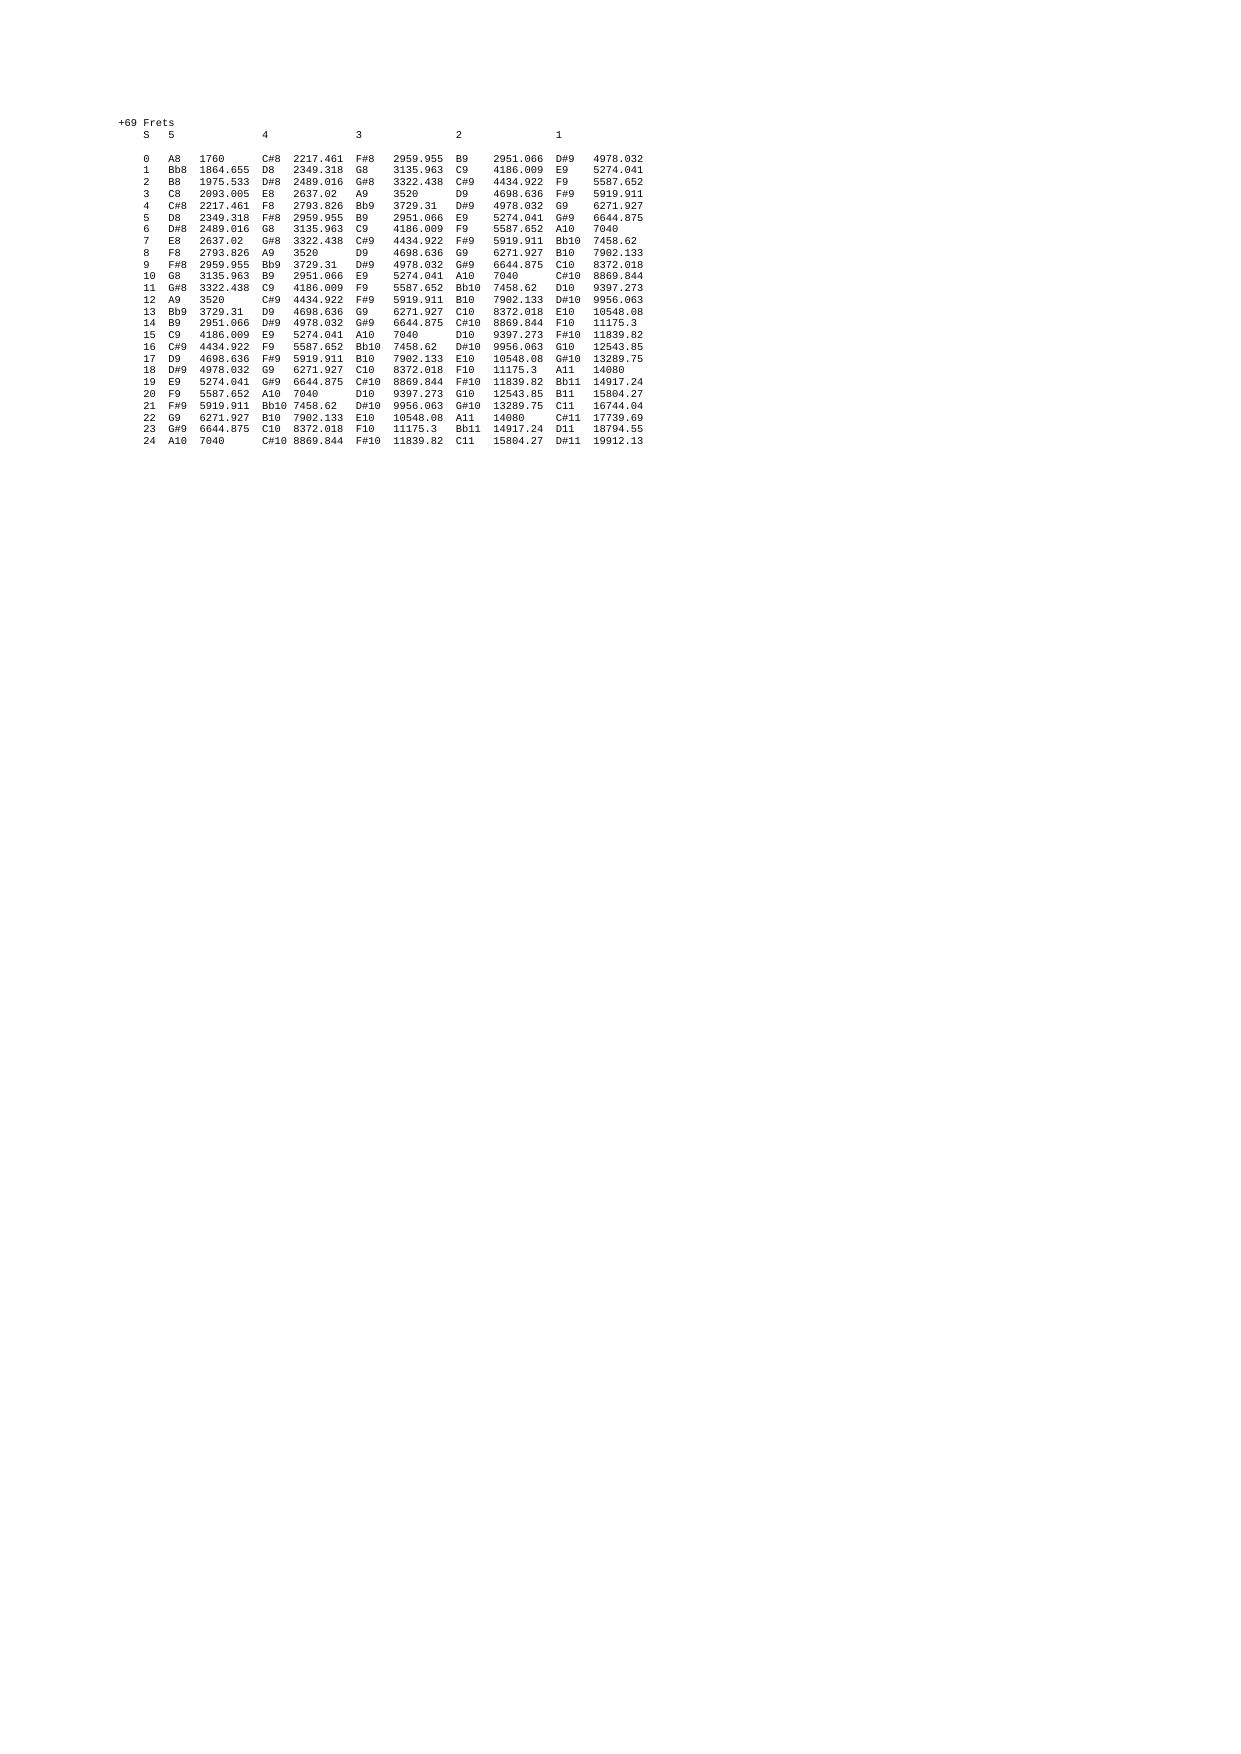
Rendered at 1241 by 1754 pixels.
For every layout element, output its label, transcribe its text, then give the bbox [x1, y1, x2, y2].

text 20 F9 5587.652 A10 7040 D10 9397.273 G10 12543.85 B11 15804.27 [118, 389, 1122, 401]
text 14 B9 2951.066 D#9 4978.032 G#9 6644.875 C#10 8869.844 F10 11175.3 [118, 318, 1122, 330]
text 17 D9 4698.636 F#9 5919.911 B10 7902.133 E10 10548.08 G#10 13289.75 [118, 353, 1122, 365]
text 12 A9 3520 C#9 4434.922 F#9 5919.911 B10 7902.133 D#10 9956.063 [118, 295, 1122, 306]
text 8 F8 2793.826 A9 3520 D9 4698.636 G9 6271.927 B10 7902.133 [118, 248, 1122, 259]
text 5 D8 2349.318 F#8 2959.955 B9 2951.066 E9 5274.041 G#9 6644.875 [118, 212, 1122, 224]
text 16 C#9 4434.922 F9 5587.652 Bb10 7458.62 D#10 9956.063 G10 12543.85 [118, 342, 1122, 353]
text 23 G#9 6644.875 C10 8372.018 F10 11175.3 Bb11 14917.24 D11 18794.55 [118, 424, 1122, 436]
text S 5 4 3 2 1 [118, 130, 1122, 142]
text 10 G8 3135.963 B9 2951.066 E9 5274.041 A10 7040 C#10 8869.844 [118, 271, 1122, 283]
text 19 E9 5274.041 G#9 6644.875 C#10 8869.844 F#10 11839.82 Bb11 14917.24 [118, 377, 1122, 389]
text +69 Frets [118, 118, 1122, 130]
text 6 D#8 2489.016 G8 3135.963 C9 4186.009 F9 5587.652 A10 7040 [118, 224, 1122, 236]
text 11 G#8 3322.438 C9 4186.009 F9 5587.652 Bb10 7458.62 D10 9397.273 [118, 283, 1122, 295]
text 0 A8 1760 C#8 2217.461 F#8 2959.955 B9 2951.066 D#9 4978.032 [118, 153, 1122, 165]
text 13 Bb9 3729.31 D9 4698.636 G9 6271.927 C10 8372.018 E10 10548.08 [118, 306, 1122, 318]
text 22 G9 6271.927 B10 7902.133 E10 10548.08 A11 14080 C#11 17739.69 [118, 412, 1122, 424]
text 2 B8 1975.533 D#8 2489.016 G#8 3322.438 C#9 4434.922 F9 5587.652 [118, 177, 1122, 189]
text 3 C8 2093.005 E8 2637.02 A9 3520 D9 4698.636 F#9 5919.911 [118, 189, 1122, 201]
text 4 C#8 2217.461 F8 2793.826 Bb9 3729.31 D#9 4978.032 G9 6271.927 [118, 201, 1122, 212]
text 15 C9 4186.009 E9 5274.041 A10 7040 D10 9397.273 F#10 11839.82 [118, 330, 1122, 342]
text 1 Bb8 1864.655 D8 2349.318 G8 3135.963 C9 4186.009 E9 5274.041 [118, 165, 1122, 177]
text 18 D#9 4978.032 G9 6271.927 C10 8372.018 F10 11175.3 A11 14080 [118, 365, 1122, 377]
text 24 A10 7040 C#10 8869.844 F#10 11839.82 C11 15804.27 D#11 19912.13 [118, 436, 1122, 448]
text 21 F#9 5919.911 Bb10 7458.62 D#10 9956.063 G#10 13289.75 C11 16744.04 [118, 401, 1122, 412]
text 9 F#8 2959.955 Bb9 3729.31 D#9 4978.032 G#9 6644.875 C10 8372.018 [118, 259, 1122, 271]
text 7 E8 2637.02 G#8 3322.438 C#9 4434.922 F#9 5919.911 Bb10 7458.62 [118, 236, 1122, 248]
